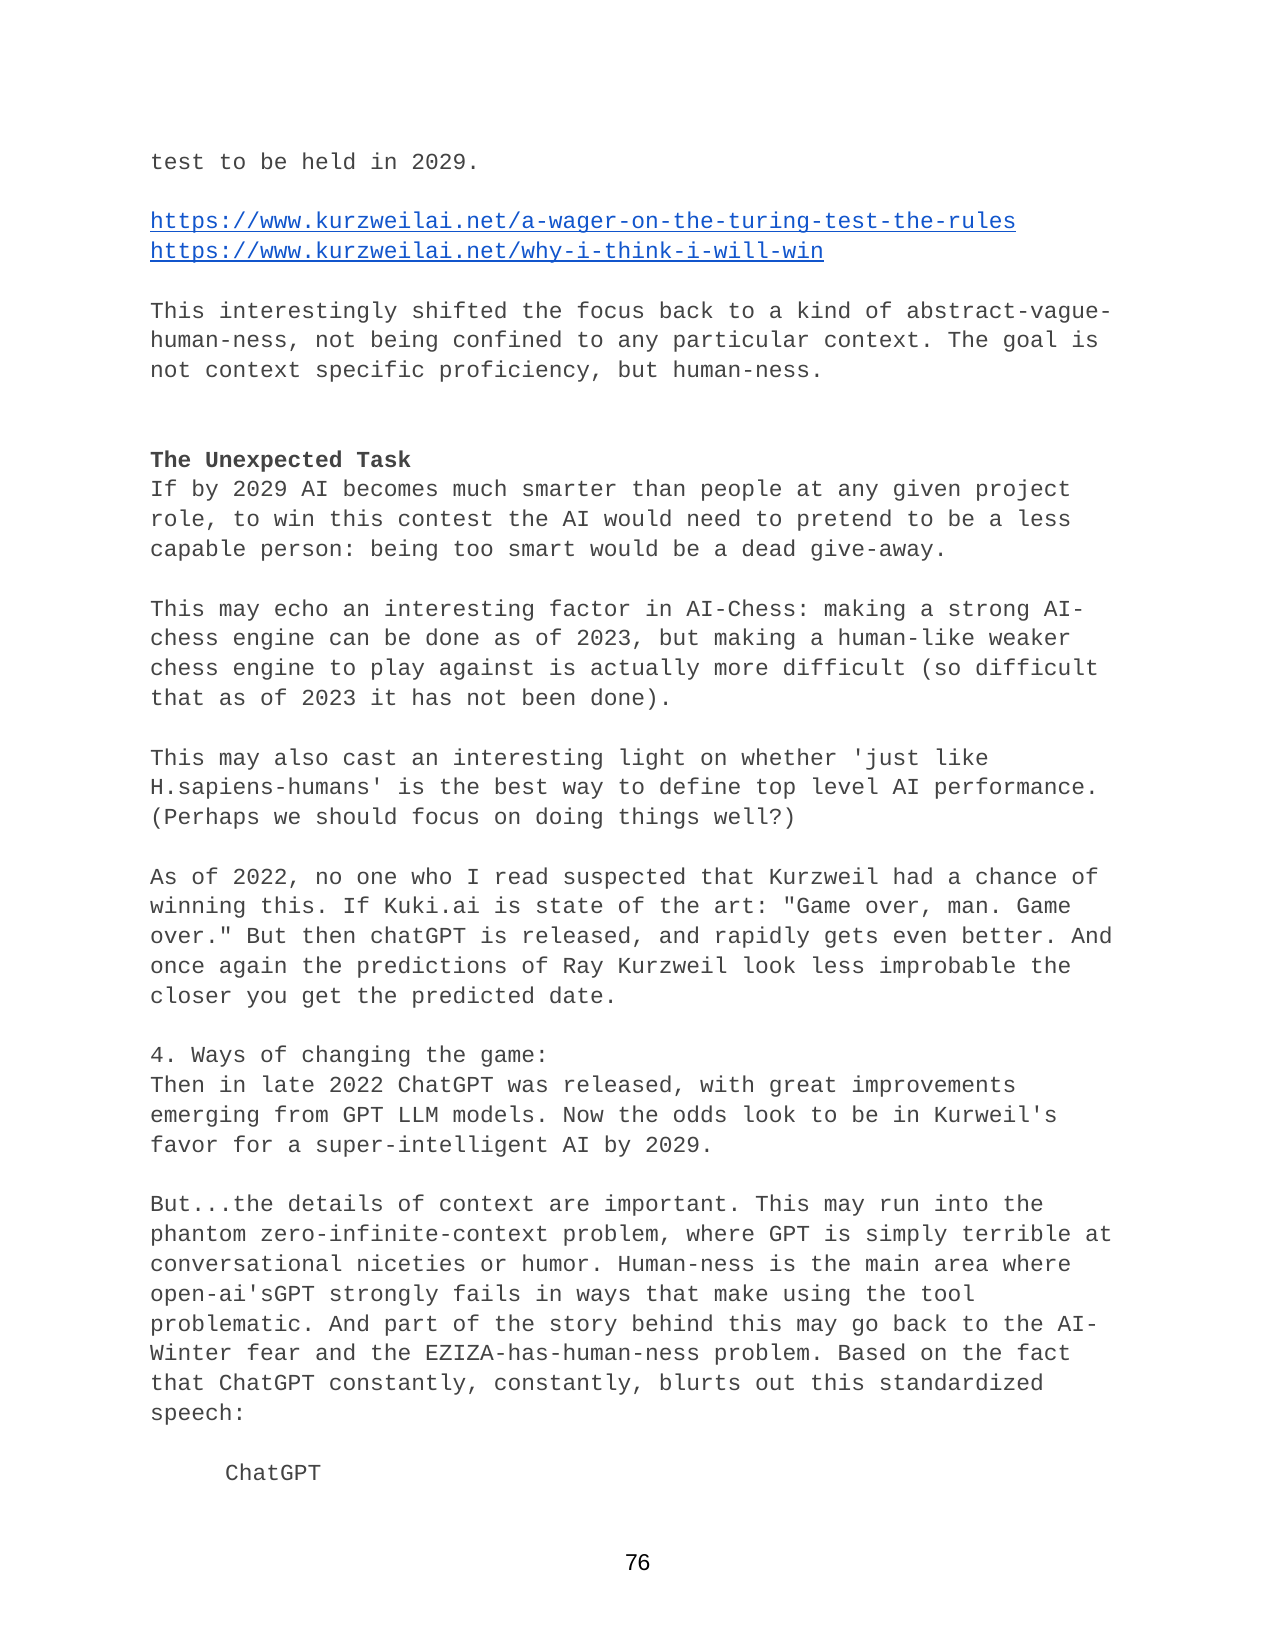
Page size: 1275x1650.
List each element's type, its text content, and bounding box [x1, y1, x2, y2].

text If by 2029 AI becomes much smarter than people at any given project role, to win this contest the AI would need to pretend to be a less capable person: being too smart would be a dead give-away. [150, 478, 1125, 563]
text https://www.kurzweilai.net/a-wager-on-the-turing-test-the-rules [150, 209, 1125, 236]
text Then in late 2022 ChatGPT was released, with great improvements emerging from GPT LLM models. Now the odds look to be in Kurweil's favor for a super-intelligent AI by 2029. [150, 1073, 1125, 1159]
text The Unexpected Task [150, 448, 1125, 474]
text https://www.kurzweilai.net/why-i-think-i-will-win [150, 239, 1125, 265]
text This interestingly shifted the focus back to a kind of abstract-vague-human-ness, not being confined to any particular context. The goal is not context specific proficiency, but human-ness. [150, 299, 1125, 384]
text This may also cast an interesting light on whether 'just like H.sapiens-humans' is the best way to define top level AI performance. (Perhaps we should focus on doing things well?) [150, 746, 1125, 831]
text test to be held in 2029. [150, 150, 1125, 176]
text But...the details of context are important. This may run into the phantom zero-infinite-context problem, where GPT is simply terrible at conversational niceties or humor. Human-ness is the main area where open-ai'sGPT strongly fails in ways that make using the tool problematic. And part of the story behind this may go back to the AI-Winter fear and the EZIZA-has-human-ness problem. Based on the fact that ChatGPT constantly, constantly, blurts out this standardized speech: [150, 1193, 1125, 1427]
text This may echo an interesting factor in AI-Chess: making a strong AI-chess engine can be done as of 2023, but making a human-like weaker chess engine to play against is actually more difficult (so difficult that as of 2023 it has not been done). [150, 597, 1125, 712]
text As of 2022, no one who I read suspected that Kurzweil had a chance of winning this. If Kuki.ai is state of the art: "Game over, man. Game over." But then chatGPT is released, and rapidly gets even better. And once again the predictions of Ray Kurzweil look less improbable the closer you get the predicted date. [150, 865, 1125, 1010]
text 4. Ways of changing the game: [150, 1044, 1125, 1070]
text ChatGPT [150, 1461, 1125, 1487]
